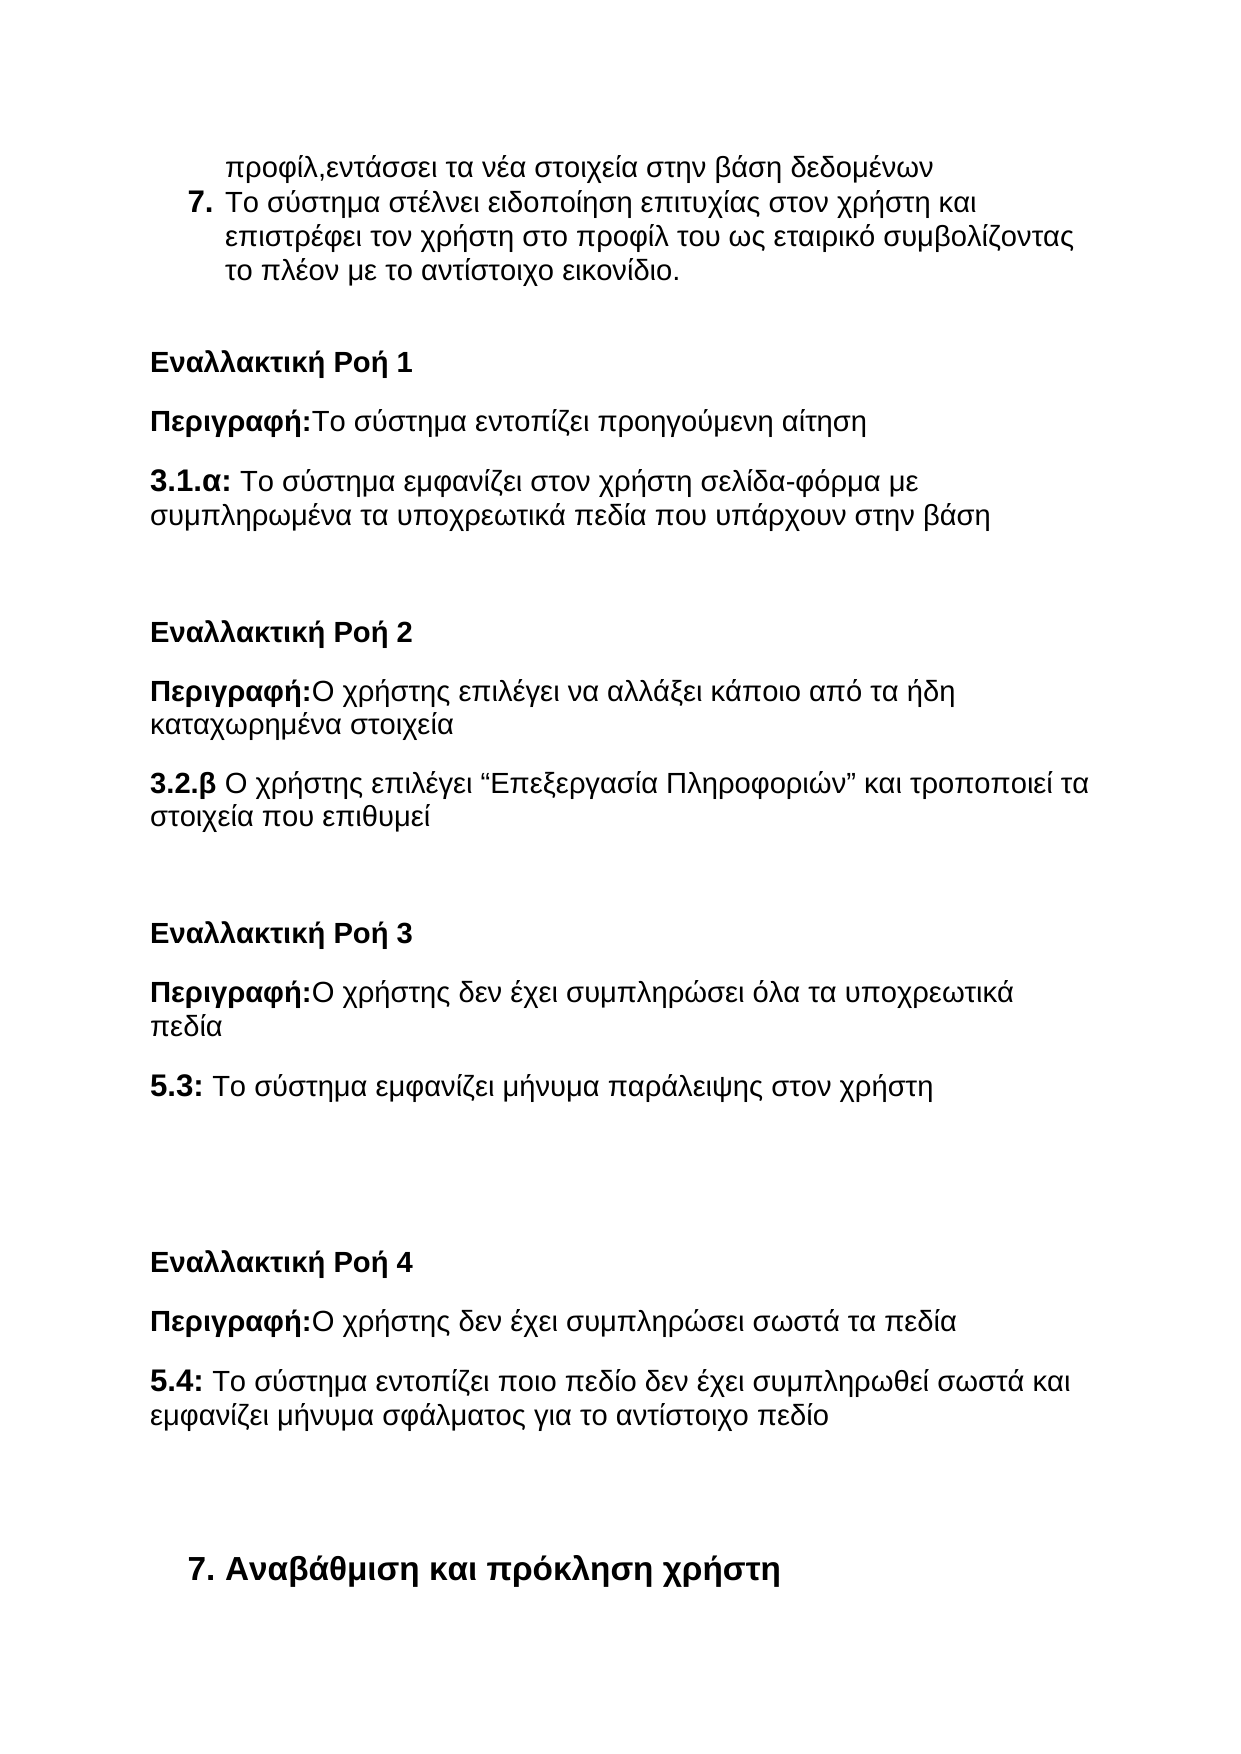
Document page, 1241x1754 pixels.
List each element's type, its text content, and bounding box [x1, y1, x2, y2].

text 5.3: Το σύστημα εμφανίζει μήνυμα παράλειψης στον χρήστη [150, 1067, 1090, 1103]
text Εναλλακτική Ροή 1 [150, 345, 1090, 379]
list Το σύστημα στέλνει ειδοποίηση επιτυχίας στον χρήστη και επιστρέφει τον χρήστη στο προφίλ του ως εταιρικό συμβολίζοντας το πλέον με το αντίστοιχο εικονίδιο. [187, 183, 1090, 320]
text 3.2.β Ο χρήστης επιλέγει “Επεξεργασία Πληροφοριών” και τροποποιεί τα στοιχεία που επιθυμεί [150, 766, 1090, 833]
list προφίλ,εντάσσει τα νέα στοιχεία στην βάση δεδομένων [187, 150, 1090, 183]
text Περιγραφή:Ο χρήστης δεν έχει συμπληρώσει σωστά τα πεδία [150, 1304, 1090, 1337]
text Περιγραφή:Ο χρήστης δεν έχει συμπληρώσει όλα τα υποχρεωτικά πεδία [150, 975, 1090, 1042]
text Περιγραφή:Το σύστημα εντοπίζει προηγούμενη αίτηση [150, 404, 1090, 437]
text 5.4: Το σύστημα εντοπίζει ποιο πεδίο δεν έχει συμπληρωθεί σωστά και εμφανίζει μήνυμα σφάλματος για το αντίστοιχο πεδίο [150, 1362, 1090, 1432]
list Αναβάθμιση και πρόκληση χρήστη [187, 1549, 1090, 1587]
text Εναλλακτική Ροή 2 [150, 615, 1090, 649]
text Εναλλακτική Ροή 4 [150, 1245, 1090, 1279]
text Εναλλακτική Ροή 3 [150, 916, 1090, 950]
text 3.1.α: Το σύστημα εμφανίζει στον χρήστη σελίδα-φόρμα με συμπληρωμένα τα υποχρεωτικά πεδία που υπάρχουν στην βάση [150, 462, 1090, 532]
text Περιγραφή:Ο χρήστης επιλέγει να αλλάξει κάποιο από τα ήδη καταχωρημένα στοιχεία [150, 674, 1090, 741]
